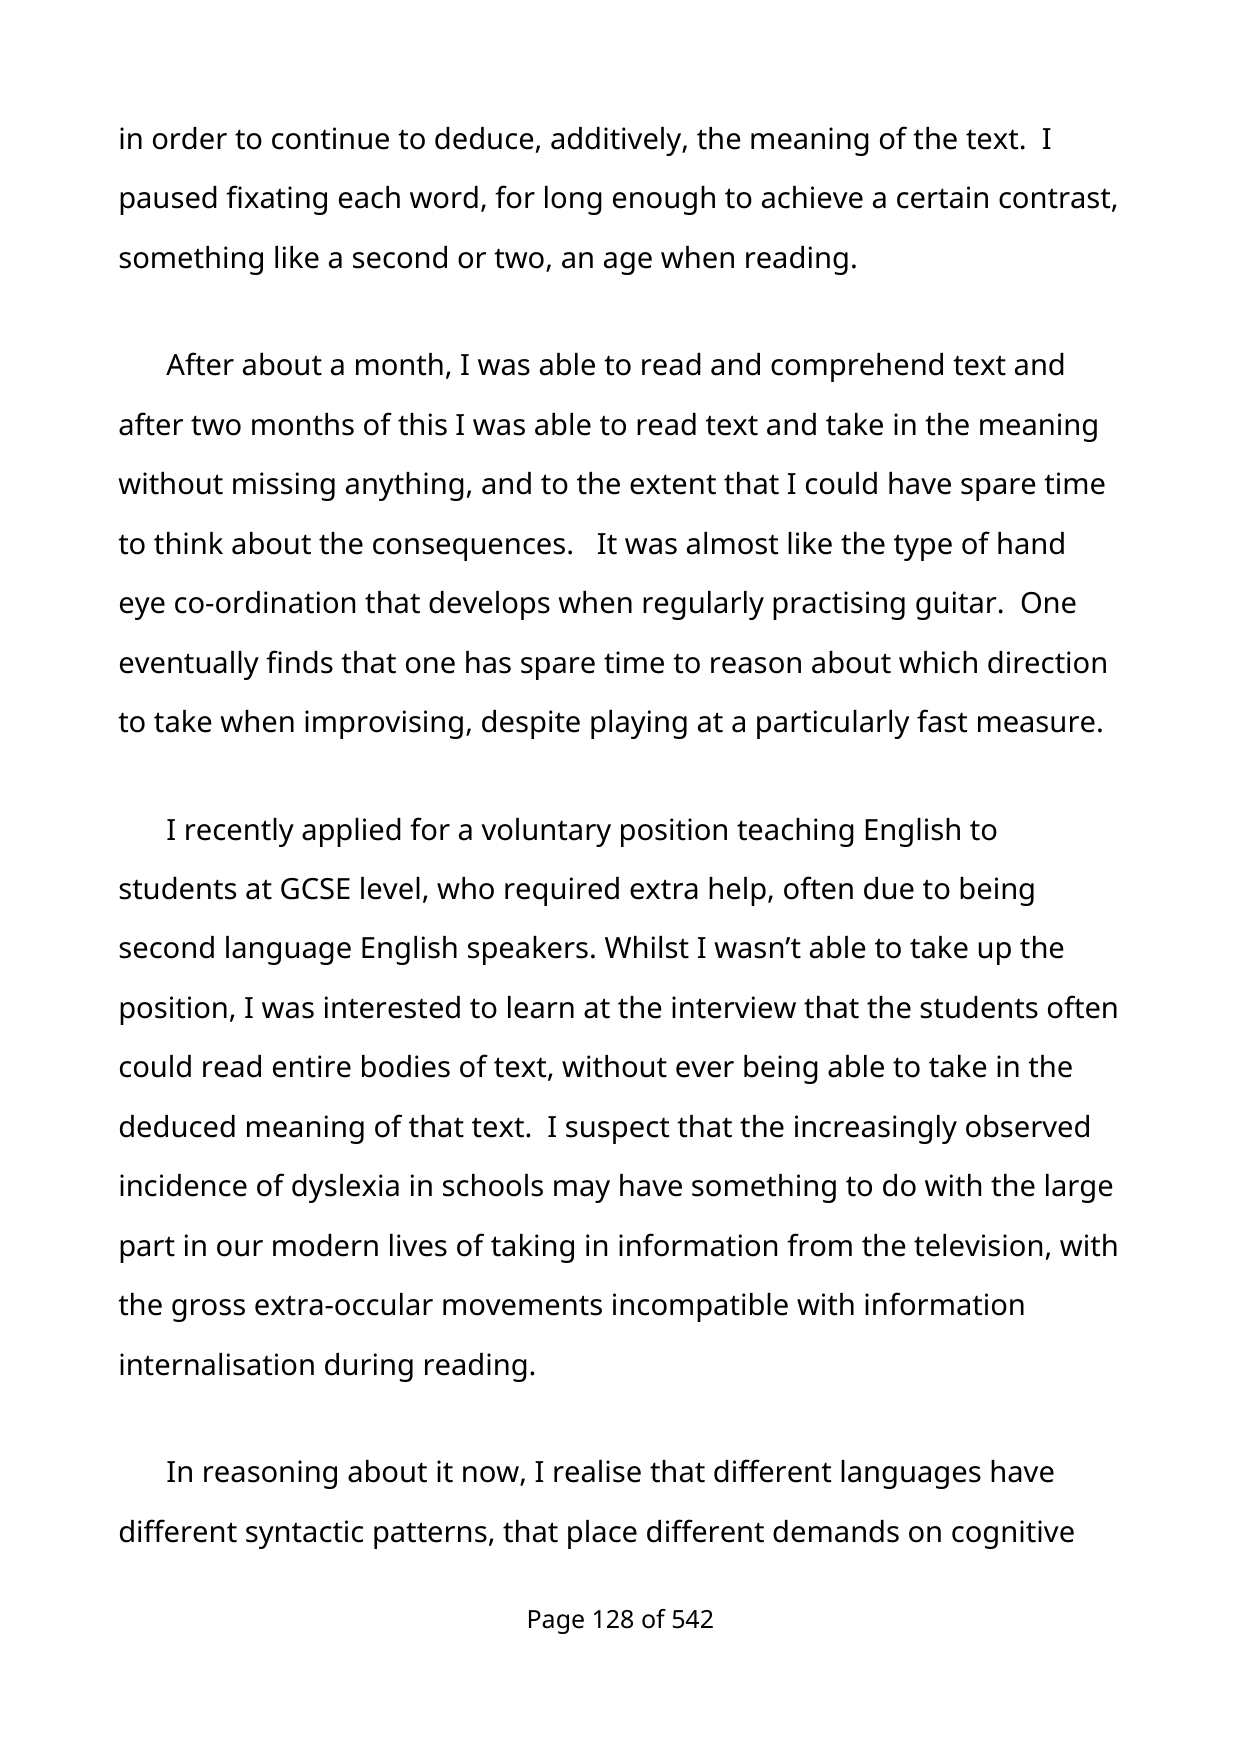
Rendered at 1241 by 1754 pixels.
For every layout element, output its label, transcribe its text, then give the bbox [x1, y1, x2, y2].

text in order to continue to deduce, additively, the meaning of the text. I paused fixating each word, for long enough to achieve a certain contrast, something like a second or two, an age when reading. [118, 118, 1122, 277]
text I recently applied for a voluntary position teaching English to students at GCSE level, who required extra help, often due to being second language English speakers. Whilst I wasn’t able to take up the position, I was interested to learn at the interview that the students often could read entire bodies of text, without ever being able to take in the deduced meaning of that text. I suspect that the increasingly observed incidence of dyslexia in schools may have something to do with the large part in our modern lives of taking in information from the television, with the gross extra-occular movements incompatible with information internalisation during reading. [118, 809, 1122, 1384]
text In reasoning about it now, I realise that different languages have different syntactic patterns, that place different demands on cognitive [118, 1451, 1122, 1551]
text After about a month, I was able to read and comprehend text and after two months of this I was able to read text and take in the meaning without missing anything, and to the extent that I could have spare time to think about the consequences. It was almost like the type of hand eye co-ordination that develops when regularly practising guitar. One eventually finds that one has spare time to reason about which direction to take when improvising, despite playing at a particularly fast measure. [118, 344, 1122, 741]
